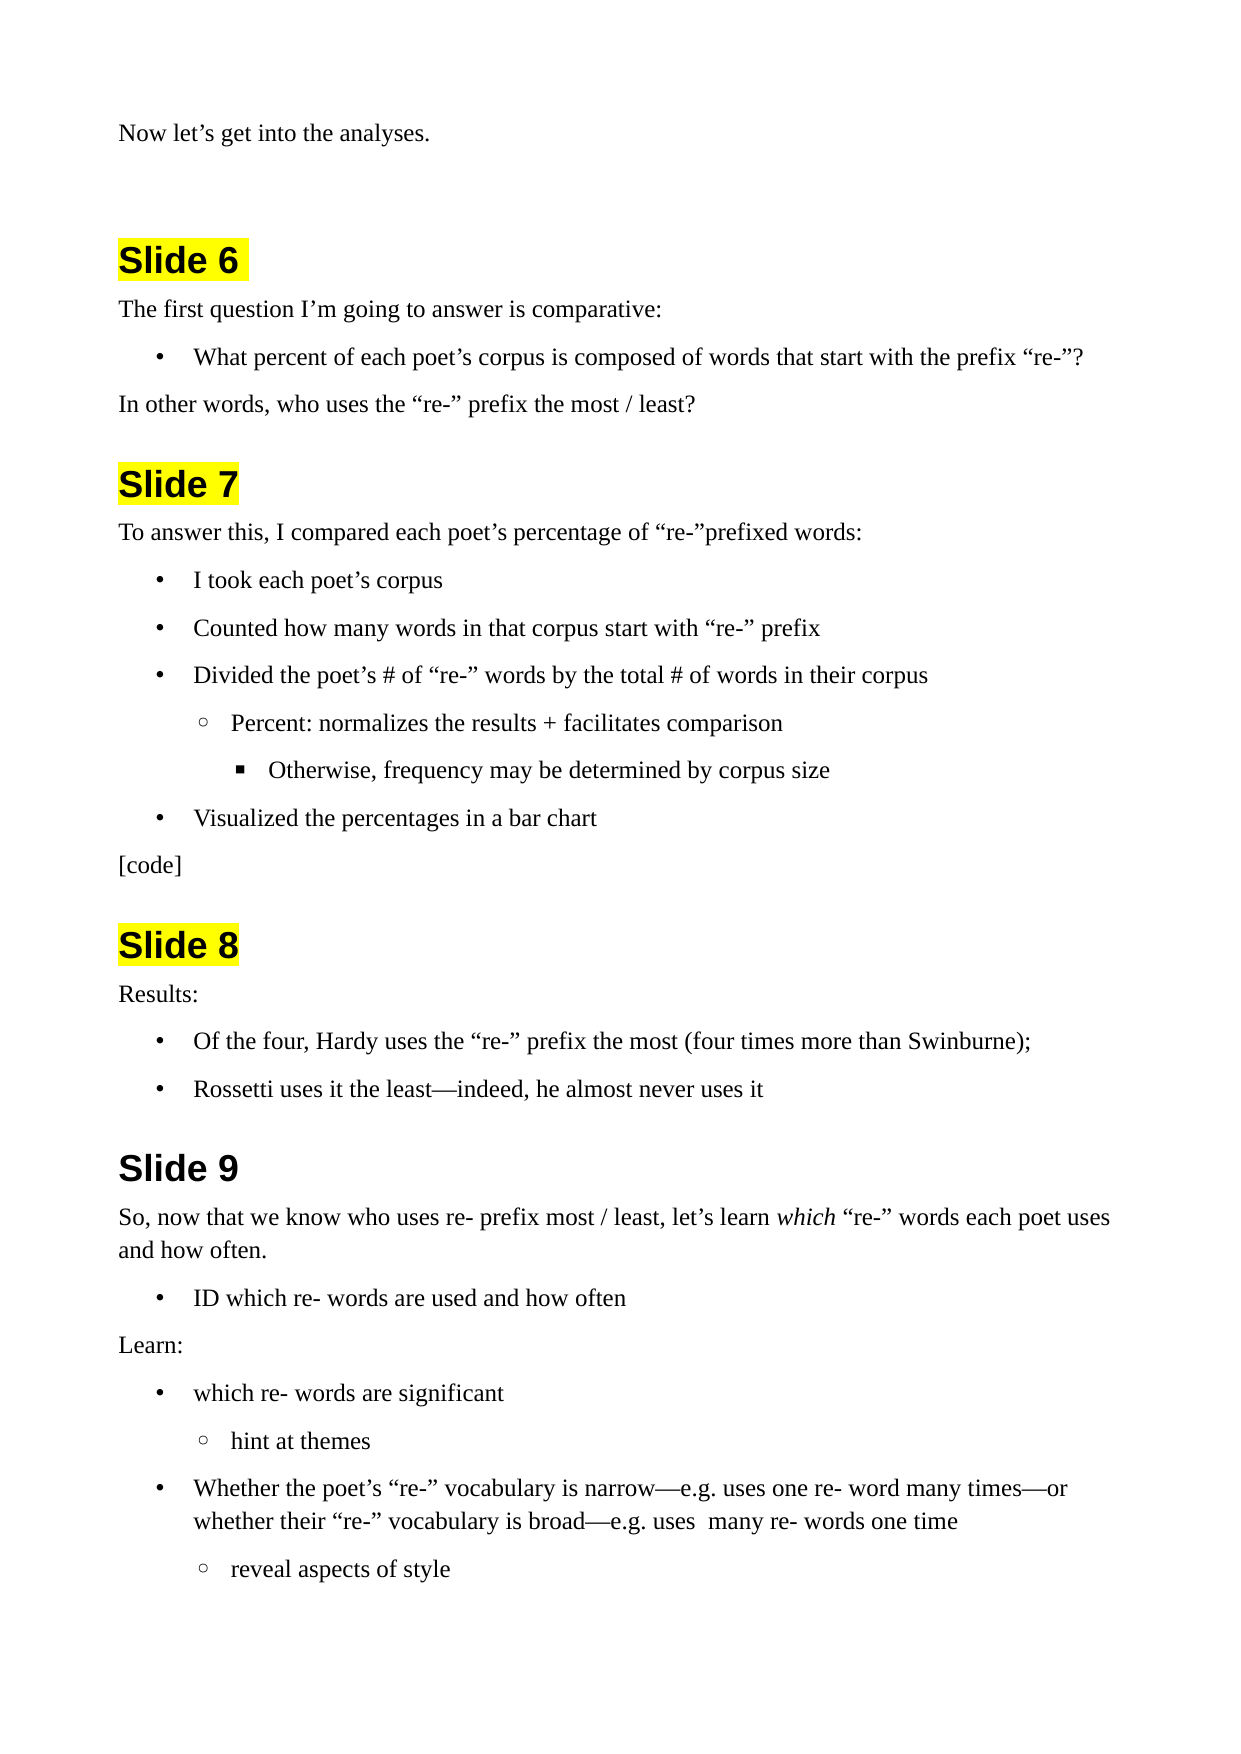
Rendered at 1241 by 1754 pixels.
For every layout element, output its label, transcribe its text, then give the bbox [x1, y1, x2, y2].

list Of the four, Hardy uses the “re-” prefix the most (four times more than Swinburne); [156, 1026, 1122, 1055]
text To answer this, I compared each poet’s percentage of “re-”prefixed words: [118, 517, 1122, 546]
subtitle Slide 7 [118, 462, 1122, 505]
subtitle Slide 6 [118, 238, 1122, 281]
text [code] [118, 851, 1122, 879]
text The first question I’m going to answer is comparative: [118, 294, 1122, 323]
list What percent of each poet’s corpus is composed of words that start with the prefix “re-”? [156, 342, 1122, 370]
list ID which re- words are used and how often [156, 1283, 1122, 1312]
list Whether the poet’s “re-” vocabulary is narrow—e.g. uses one re- word many times—or whether their “re-” vocabulary is broad—e.g. uses many re- words one time [156, 1473, 1122, 1535]
text In other words, who uses the “re-” prefix the most / least? [118, 389, 1122, 418]
list hint at themes [193, 1426, 1122, 1454]
subtitle Slide 8 [118, 923, 1122, 966]
list Otherwise, frequency may be determined by corpus size [231, 755, 1122, 784]
text Now let’s get into the analyses. [118, 118, 1122, 147]
list I took each poet’s corpus [156, 565, 1122, 594]
subtitle Slide 9 [118, 1147, 1122, 1190]
list Percent: normalizes the results + facilitates comparison [193, 708, 1122, 737]
text So, now that we know who uses re- prefix most / least, let’s learn which “re-” words each poet uses and how often. [118, 1202, 1122, 1264]
text Results: [118, 979, 1122, 1008]
list reveal aspects of style [193, 1554, 1122, 1583]
list Divided the poet’s # of “re-” words by the total # of words in their corpus [156, 660, 1122, 689]
list Counted how many words in that corpus start with “re-” prefix [156, 613, 1122, 641]
text Learn: [118, 1331, 1122, 1359]
list Visualized the percentages in a bar chart [156, 803, 1122, 832]
list which re- words are significant [156, 1378, 1122, 1407]
list Rossetti uses it the least—indeed, he almost never uses it [156, 1074, 1122, 1103]
